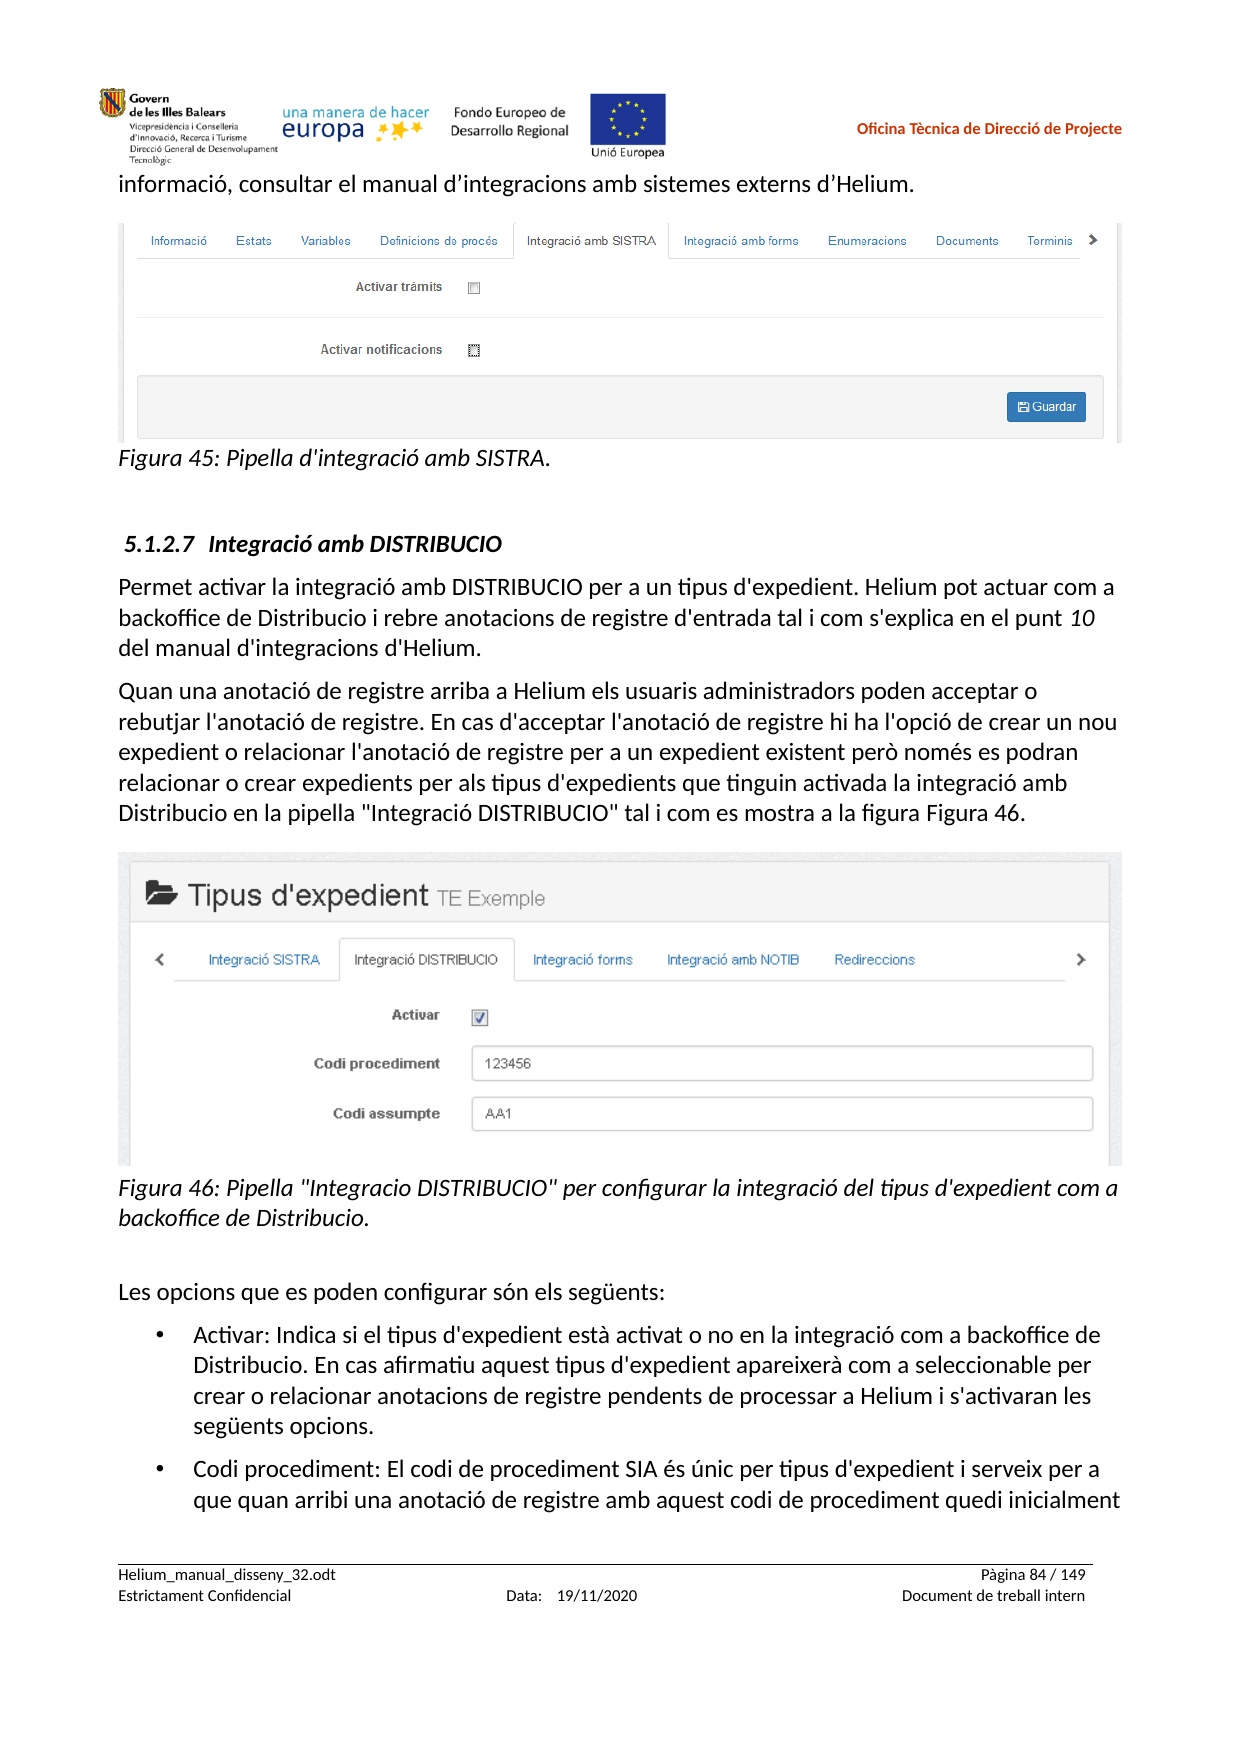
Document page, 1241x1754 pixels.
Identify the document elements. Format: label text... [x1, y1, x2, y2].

picture [118, 223, 1123, 443]
text Figura 45: Pipella d'integració amb SISTRA. [118, 443, 1122, 473]
picture [118, 852, 1123, 1166]
text Permet activar la integració amb DISTRIBUCIO per a un tipus d'expedient. Helium pot actuar com a backoffice de Distribucio i rebre anotacions de registre d'entrada tal i com s'explica en el punt 10 del manual d'integracions d'Helium. [118, 571, 1122, 663]
text Quan una anotació de registre arriba a Helium els usuaris administradors poden acceptar o rebutjar l'anotació de registre. En cas d'acceptar l'anotació de registre hi ha l'opció de crear un nou expedient o relacionar l'anotació de registre per a un expedient existent però només es podran relacionar o crear expedients per als tipus d'expedients que tinguin activada la integració amb Distribucio en la pipella "Integració DISTRIBUCIO" tal i com es mostra a la figura Figura 46. [118, 675, 1122, 828]
text informació, consultar el manual d’integracions amb sistemes externs d’Helium. [118, 168, 1122, 198]
text Figura 46: Pipella "Integracio DISTRIBUCIO" per configurar la integració del tipus d'expedient com a backoffice de Distribucio. [118, 1166, 1122, 1233]
text Les opcions que es poden configurar són els següents: [118, 1276, 1122, 1306]
subtitle Integració amb DISTRIBUCIO [118, 528, 1122, 559]
list Codi procediment: El codi de procediment SIA és únic per tipus d'expedient i serveix per a que quan arribi una anotació de registre amb aquest codi de procediment quedi inicialment [156, 1453, 1122, 1514]
list Activar: Indica si el tipus d'expedient està activat o no en la integració com a backoffice de Distribucio. En cas afirmatiu aquest tipus d'expedient apareixerà com a seleccionable per crear o relacionar anotacions de registre pendents de processar a Helium i s'activaran les següents opcions. [156, 1319, 1122, 1441]
picture [99, 87, 668, 166]
